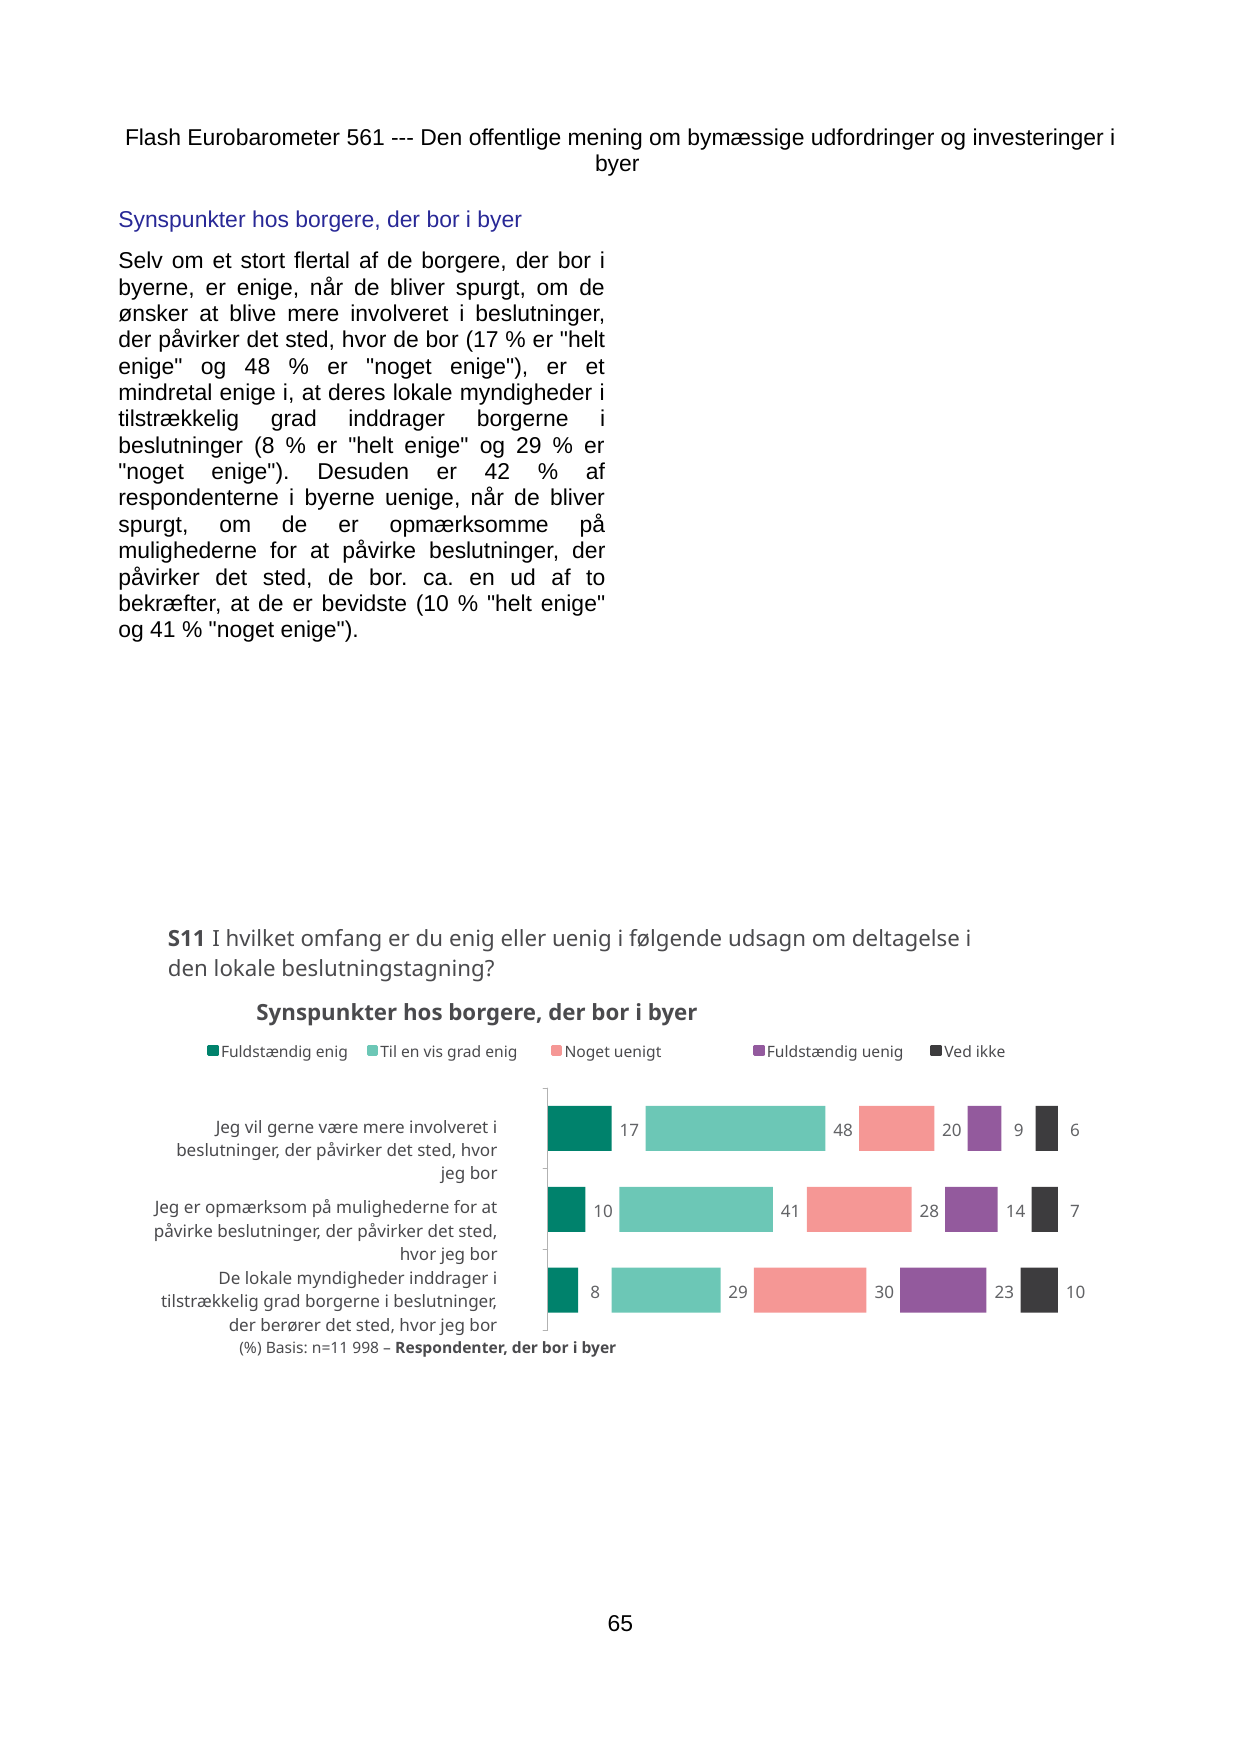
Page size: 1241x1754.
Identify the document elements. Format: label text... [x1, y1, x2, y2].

text Synspunkter hos borgere, der bor i byer [118, 206, 605, 233]
text Selv om et stort flertal af de borgere, der bor i byerne, er enige, når de bliver spurgt, om de ønsker at blive mere involveret i beslutninger, der påvirker det sted, hvor de bor (17 % er "helt enige" og 48 % er "noget enige"), er et mindretal enige i, at deres lokale myndigheder i tilstrækkelig grad inddrager borgerne i beslutninger (8 % er "helt enige" og 29 % er "noget enige"). Desuden er 42 % af respondenterne i byerne uenige, når de bliver spurgt, om de er opmærksomme på mulighederne for at påvirke beslutninger, der påvirker det sted, de bor. ca. en ud af to bekræfter, at de er bevidste (10 % "helt enige" og 41 % "noget enige"). [118, 247, 605, 642]
